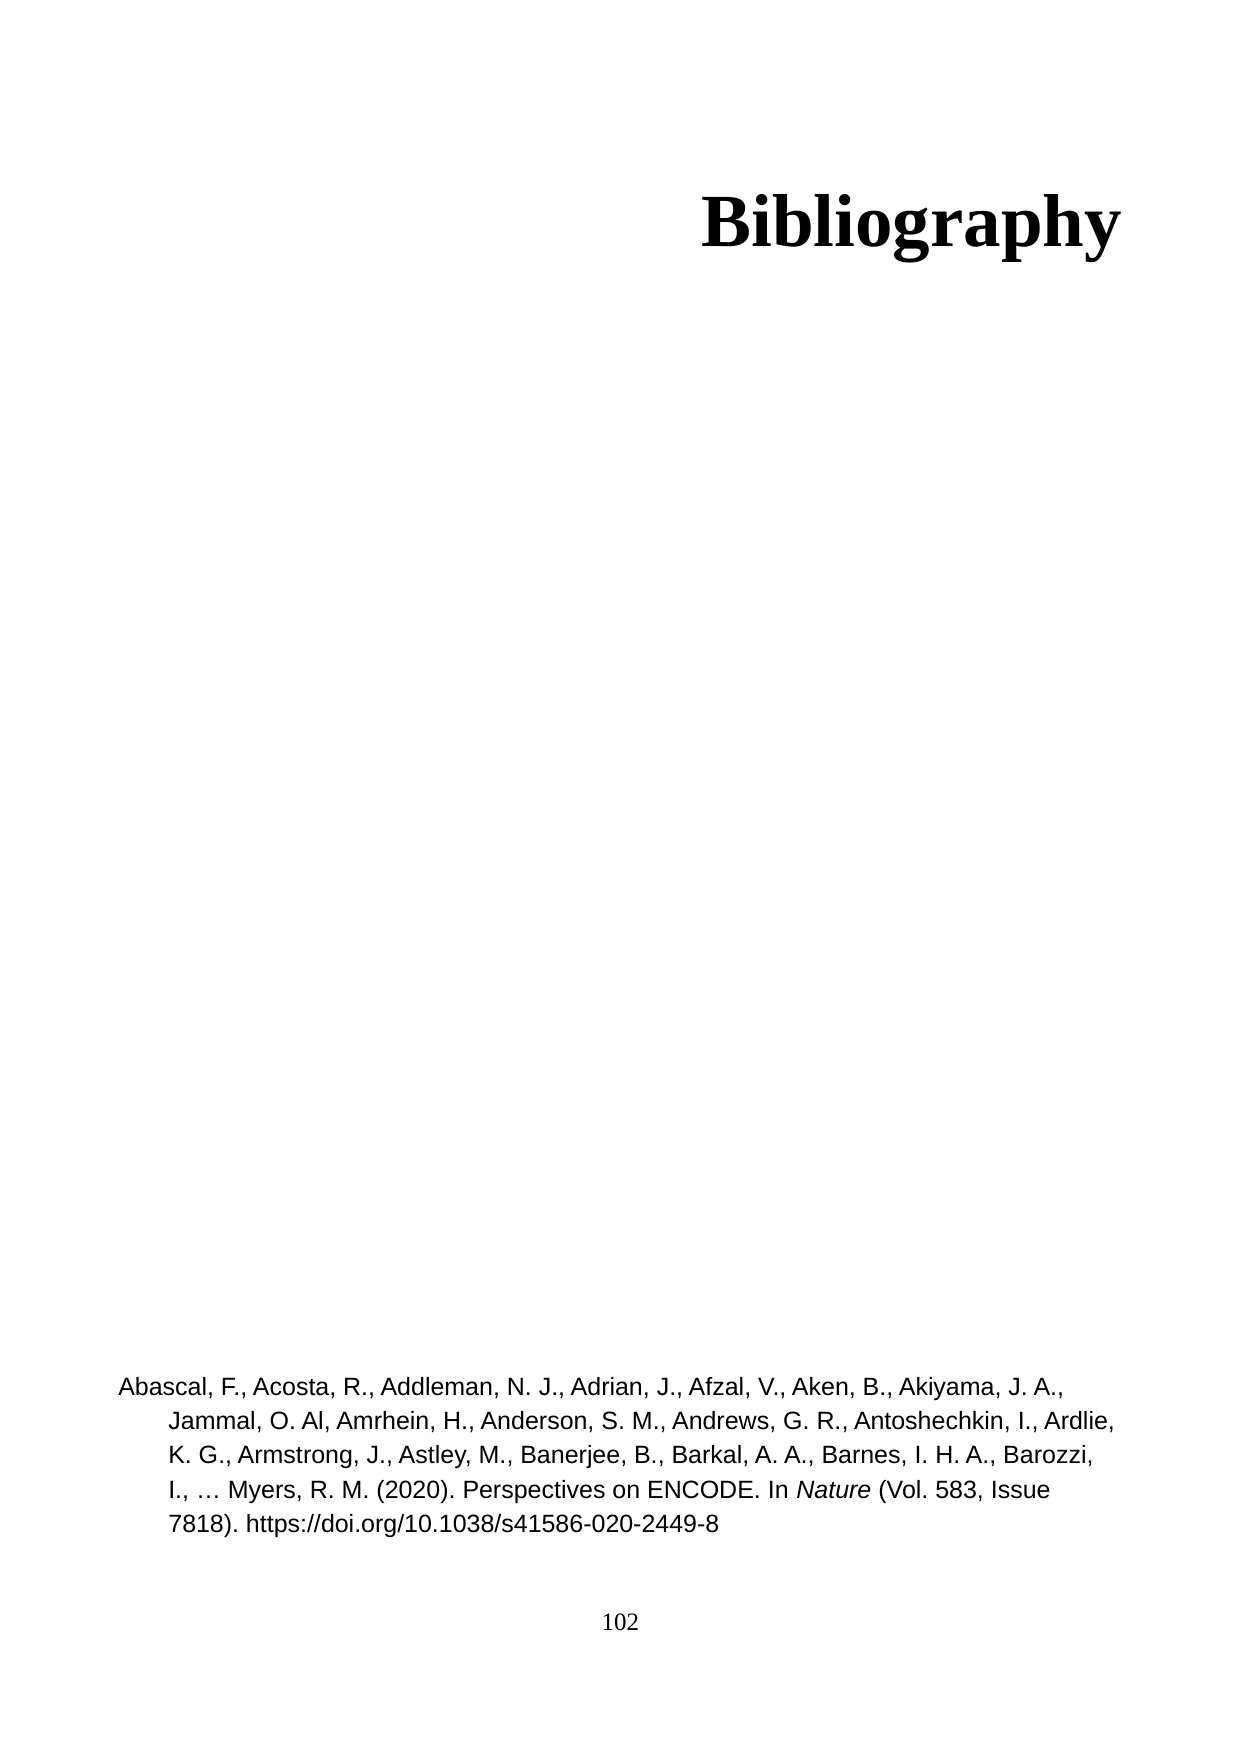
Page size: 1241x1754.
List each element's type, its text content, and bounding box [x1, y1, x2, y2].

text Abascal, F., Acosta, R., Addleman, N. J., Adrian, J., Afzal, V., Aken, B., Akiyama, J. A., Jammal, O. Al, Amrhein, H., Anderson, S. M., Andrews, G. R., Antoshechkin, I., Ardlie, K. G., Armstrong, J., Astley, M., Banerjee, B., Barkal, A. A., Barnes, I. H. A., Barozzi, I., … Myers, R. M. (2020). Perspectives on ENCODE. In Nature (Vol. 583, Issue 7818). https://doi.org/10.1038/s41586-020-2449-8 [118, 1372, 1122, 1538]
subtitle Bibliography [118, 176, 1122, 263]
